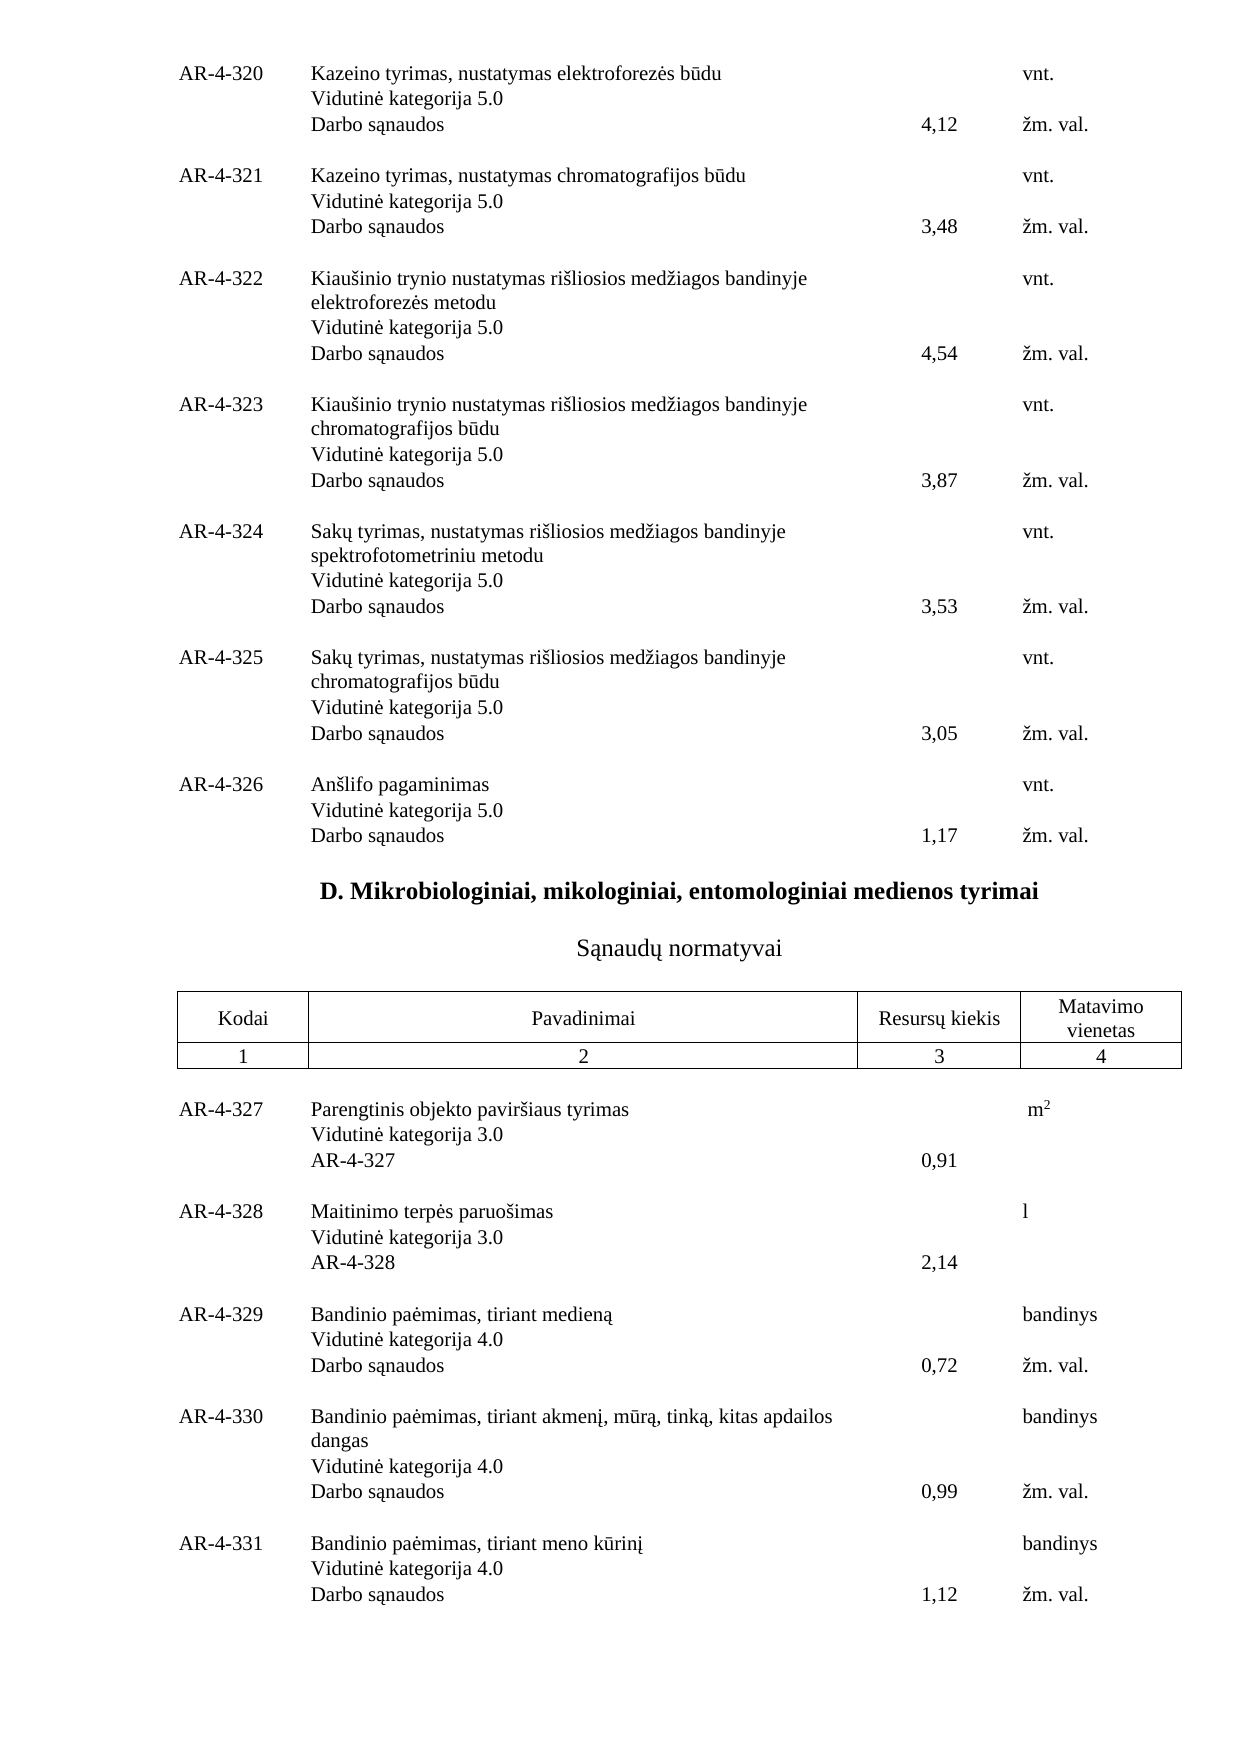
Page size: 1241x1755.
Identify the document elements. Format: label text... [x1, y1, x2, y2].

table_cell žm. val. [1021, 339, 1181, 365]
table_cell [177, 822, 309, 847]
table_cell [177, 1274, 309, 1300]
table_cell [1021, 1504, 1181, 1529]
table_cell [309, 1069, 858, 1095]
table_cell Darbo sąnaudos [309, 110, 858, 136]
table_cell [177, 1223, 309, 1249]
table_cell [309, 1274, 858, 1300]
table_cell AR-4-320 [177, 59, 309, 85]
table_cell [1021, 1606, 1181, 1632]
table_cell [1021, 239, 1181, 264]
table_cell [1021, 440, 1181, 466]
table_cell [858, 1504, 1021, 1529]
table_cell [1021, 796, 1181, 822]
table_cell [858, 567, 1021, 592]
table_cell [1021, 1452, 1181, 1478]
table_cell [177, 187, 309, 213]
table_cell 1 [178, 1043, 308, 1068]
table_cell bandinys [1021, 1529, 1181, 1555]
table_cell Bandinio paėmimas, tiriant medieną [309, 1300, 858, 1326]
table_cell [1021, 1249, 1181, 1274]
table_cell [1021, 1172, 1181, 1197]
table_cell [177, 1377, 309, 1402]
table_cell [858, 391, 1021, 440]
table_cell [177, 339, 309, 365]
table_cell AR-4-326 [177, 770, 309, 796]
table_cell Darbo sąnaudos [309, 213, 858, 238]
table_cell Darbo sąnaudos [309, 339, 858, 365]
table_cell Anšlifo pagaminimas [309, 770, 858, 796]
table_cell [858, 264, 1021, 314]
table_cell [858, 1326, 1021, 1351]
table_cell l [1021, 1198, 1181, 1223]
table_cell [1021, 492, 1181, 517]
table_cell [309, 492, 858, 517]
table_cell Vidutinė kategorija 5.0 [309, 440, 858, 466]
table_cell Vidutinė kategorija 5.0 [309, 187, 858, 213]
table_cell [177, 110, 309, 136]
table_header Matavimo vienetas [1021, 992, 1181, 1042]
table_header Kodai [178, 992, 308, 1042]
table_cell [309, 618, 858, 644]
table_cell žm. val. [1021, 1478, 1181, 1503]
table_cell [858, 1606, 1021, 1632]
table_cell Vidutinė kategorija 4.0 [309, 1555, 858, 1580]
table_cell [177, 213, 309, 238]
table_cell [309, 239, 858, 264]
table_cell Vidutinė kategorija 5.0 [309, 694, 858, 719]
table_cell m2 [1021, 1095, 1181, 1121]
table_cell 2 [309, 1043, 857, 1068]
table_cell [177, 1121, 309, 1146]
table_cell [309, 365, 858, 391]
table_cell [177, 85, 309, 110]
table_cell Sakų tyrimas, nustatymas rišliosios medžiagos bandinyje chromatografijos būdu [309, 644, 858, 693]
table_cell [858, 440, 1021, 466]
table_cell [177, 1504, 309, 1529]
table_cell 0,91 [858, 1146, 1021, 1172]
table_cell [858, 1300, 1021, 1326]
table_cell 4 [1021, 1043, 1181, 1068]
table_cell [858, 187, 1021, 213]
table_cell 3,87 [858, 466, 1021, 492]
table_cell Vidutinė kategorija 5.0 [309, 796, 858, 822]
table_cell [177, 1069, 309, 1095]
table_cell 0,72 [858, 1351, 1021, 1377]
table_cell vnt. [1021, 517, 1181, 567]
table_cell vnt. [1021, 391, 1181, 440]
table_cell [858, 59, 1021, 85]
table_cell [177, 1326, 309, 1351]
table_cell [309, 136, 858, 162]
table_cell AR-4-331 [177, 1529, 309, 1555]
table_cell [309, 1504, 858, 1529]
table_cell Darbo sąnaudos [309, 1351, 858, 1377]
table_cell Darbo sąnaudos [309, 1580, 858, 1606]
table_cell Vidutinė kategorija 5.0 [309, 85, 858, 110]
table_cell [177, 618, 309, 644]
text Sąnaudų normatyvai [177, 933, 1181, 962]
table_cell Vidutinė kategorija 4.0 [309, 1452, 858, 1478]
table_cell žm. val. [1021, 213, 1181, 238]
table_cell žm. val. [1021, 822, 1181, 847]
table_cell AR-4-325 [177, 644, 309, 693]
table_cell 3,05 [858, 719, 1021, 745]
table_cell [177, 314, 309, 339]
table_cell bandinys [1021, 1300, 1181, 1326]
table_cell [1021, 365, 1181, 391]
table_cell 2,14 [858, 1249, 1021, 1274]
table_cell [177, 239, 309, 264]
table_cell [1021, 187, 1181, 213]
table_cell [1021, 618, 1181, 644]
table_cell Bandinio paėmimas, tiriant meno kūrinį [309, 1529, 858, 1555]
table_cell vnt. [1021, 770, 1181, 796]
table_cell [858, 694, 1021, 719]
table_cell Vidutinė kategorija 3.0 [309, 1121, 858, 1146]
table_cell [858, 1555, 1021, 1580]
table_cell Parengtinis objekto paviršiaus tyrimas [309, 1095, 858, 1121]
table_cell [1021, 1326, 1181, 1351]
table_cell 3 [858, 1043, 1020, 1068]
table_cell [858, 1274, 1021, 1300]
table_cell [177, 745, 309, 770]
table_cell Darbo sąnaudos [309, 822, 858, 847]
table_cell AR-4-324 [177, 517, 309, 567]
table_cell [1021, 1377, 1181, 1402]
table_cell [177, 1580, 309, 1606]
table_cell Maitinimo terpės paruošimas [309, 1198, 858, 1223]
table_cell Kiaušinio trynio nustatymas rišliosios medžiagos bandinyje elektroforezės metodu [309, 264, 858, 314]
table_cell [177, 492, 309, 517]
table_cell AR-4-322 [177, 264, 309, 314]
table_cell Vidutinė kategorija 4.0 [309, 1326, 858, 1351]
table_cell 0,99 [858, 1478, 1021, 1503]
table_cell bandinys [1021, 1403, 1181, 1452]
table_cell Darbo sąnaudos [309, 466, 858, 492]
table_cell [858, 1069, 1021, 1095]
table_cell AR-4-328 [309, 1249, 858, 1274]
table_cell [177, 1555, 309, 1580]
table_cell Sakų tyrimas, nustatymas rišliosios medžiagos bandinyje spektrofotometriniu metodu [309, 517, 858, 567]
table_cell [1021, 1121, 1181, 1146]
table_cell [858, 365, 1021, 391]
table_cell Bandinio paėmimas, tiriant akmenį, mūrą, tinką, kitas apdailos dangas [309, 1403, 858, 1452]
table_cell Kazeino tyrimas, nustatymas chromatografijos būdu [309, 162, 858, 187]
table_cell Vidutinė kategorija 5.0 [309, 314, 858, 339]
table_cell 1,12 [858, 1580, 1021, 1606]
table_cell Kazeino tyrimas, nustatymas elektroforezės būdu [309, 59, 858, 85]
table_header Pavadinimai [309, 992, 857, 1042]
table_cell vnt. [1021, 59, 1181, 85]
table_cell [177, 365, 309, 391]
table_cell [858, 1223, 1021, 1249]
table_cell [177, 1146, 309, 1172]
table_cell [177, 440, 309, 466]
table_cell AR-4-330 [177, 1403, 309, 1452]
table_cell [1021, 745, 1181, 770]
table_cell [309, 745, 858, 770]
table_cell [858, 618, 1021, 644]
table_cell 4,54 [858, 339, 1021, 365]
table_cell Darbo sąnaudos [309, 719, 858, 745]
table_cell žm. val. [1021, 1351, 1181, 1377]
table_cell [1021, 1146, 1181, 1172]
table_cell [858, 239, 1021, 264]
table_cell 3,48 [858, 213, 1021, 238]
table_cell Darbo sąnaudos [309, 593, 858, 618]
table_cell [177, 1606, 309, 1632]
table_cell AR-4-327 [177, 1095, 309, 1121]
table_cell AR-4-327 [309, 1146, 858, 1172]
table_cell [177, 719, 309, 745]
table_cell [309, 1172, 858, 1197]
table_cell [309, 1606, 858, 1632]
table_cell [858, 796, 1021, 822]
table_cell [858, 1452, 1021, 1478]
table_cell AR-4-329 [177, 1300, 309, 1326]
table_cell [858, 85, 1021, 110]
table_cell [858, 1121, 1021, 1146]
table_cell [858, 1198, 1021, 1223]
table_cell žm. val. [1021, 719, 1181, 745]
table_cell [177, 1452, 309, 1478]
table_cell žm. val. [1021, 466, 1181, 492]
table_cell vnt. [1021, 162, 1181, 187]
table_header Resursų kiekis [858, 992, 1020, 1042]
table_cell AR-4-321 [177, 162, 309, 187]
table_cell AR-4-323 [177, 391, 309, 440]
table_cell [1021, 314, 1181, 339]
table_cell [309, 1377, 858, 1402]
table_cell Vidutinė kategorija 3.0 [309, 1223, 858, 1249]
table_cell [1021, 694, 1181, 719]
table_cell Darbo sąnaudos [309, 1478, 858, 1503]
table_cell [858, 314, 1021, 339]
table_cell žm. val. [1021, 1580, 1181, 1606]
table_cell 1,17 [858, 822, 1021, 847]
table_cell [177, 1249, 309, 1274]
table_cell [1021, 85, 1181, 110]
table_cell [1021, 136, 1181, 162]
table_cell [858, 770, 1021, 796]
table_cell [858, 517, 1021, 567]
table_cell vnt. [1021, 264, 1181, 314]
table_cell žm. val. [1021, 110, 1181, 136]
table_cell [858, 644, 1021, 693]
table_cell [858, 492, 1021, 517]
table_cell [177, 1172, 309, 1197]
table_cell [858, 1403, 1021, 1452]
table_cell žm. val. [1021, 593, 1181, 618]
text D. Mikrobiologiniai, mikologiniai, entomologiniai medienos tyrimai [177, 876, 1181, 905]
table_cell [177, 136, 309, 162]
table_cell Vidutinė kategorija 5.0 [309, 567, 858, 592]
table_cell [858, 136, 1021, 162]
table_cell 4,12 [858, 110, 1021, 136]
table_cell [858, 1095, 1021, 1121]
table_cell [858, 1172, 1021, 1197]
table_cell [1021, 1223, 1181, 1249]
table_cell [858, 1529, 1021, 1555]
table_cell vnt. [1021, 644, 1181, 693]
table_cell [858, 745, 1021, 770]
table_cell [177, 593, 309, 618]
table_cell [858, 162, 1021, 187]
table_cell AR-4-328 [177, 1198, 309, 1223]
table_cell [177, 567, 309, 592]
table_cell [177, 694, 309, 719]
table_cell [858, 1377, 1021, 1402]
table_cell [177, 1351, 309, 1377]
table_cell Kiaušinio trynio nustatymas rišliosios medžiagos bandinyje chromatografijos būdu [309, 391, 858, 440]
table_cell [1021, 567, 1181, 592]
table_cell 3,53 [858, 593, 1021, 618]
table_cell [1021, 1555, 1181, 1580]
table_cell [177, 1478, 309, 1503]
table_cell [177, 796, 309, 822]
table_cell [1021, 1274, 1181, 1300]
table_cell [177, 466, 309, 492]
table_cell [1021, 1069, 1181, 1095]
